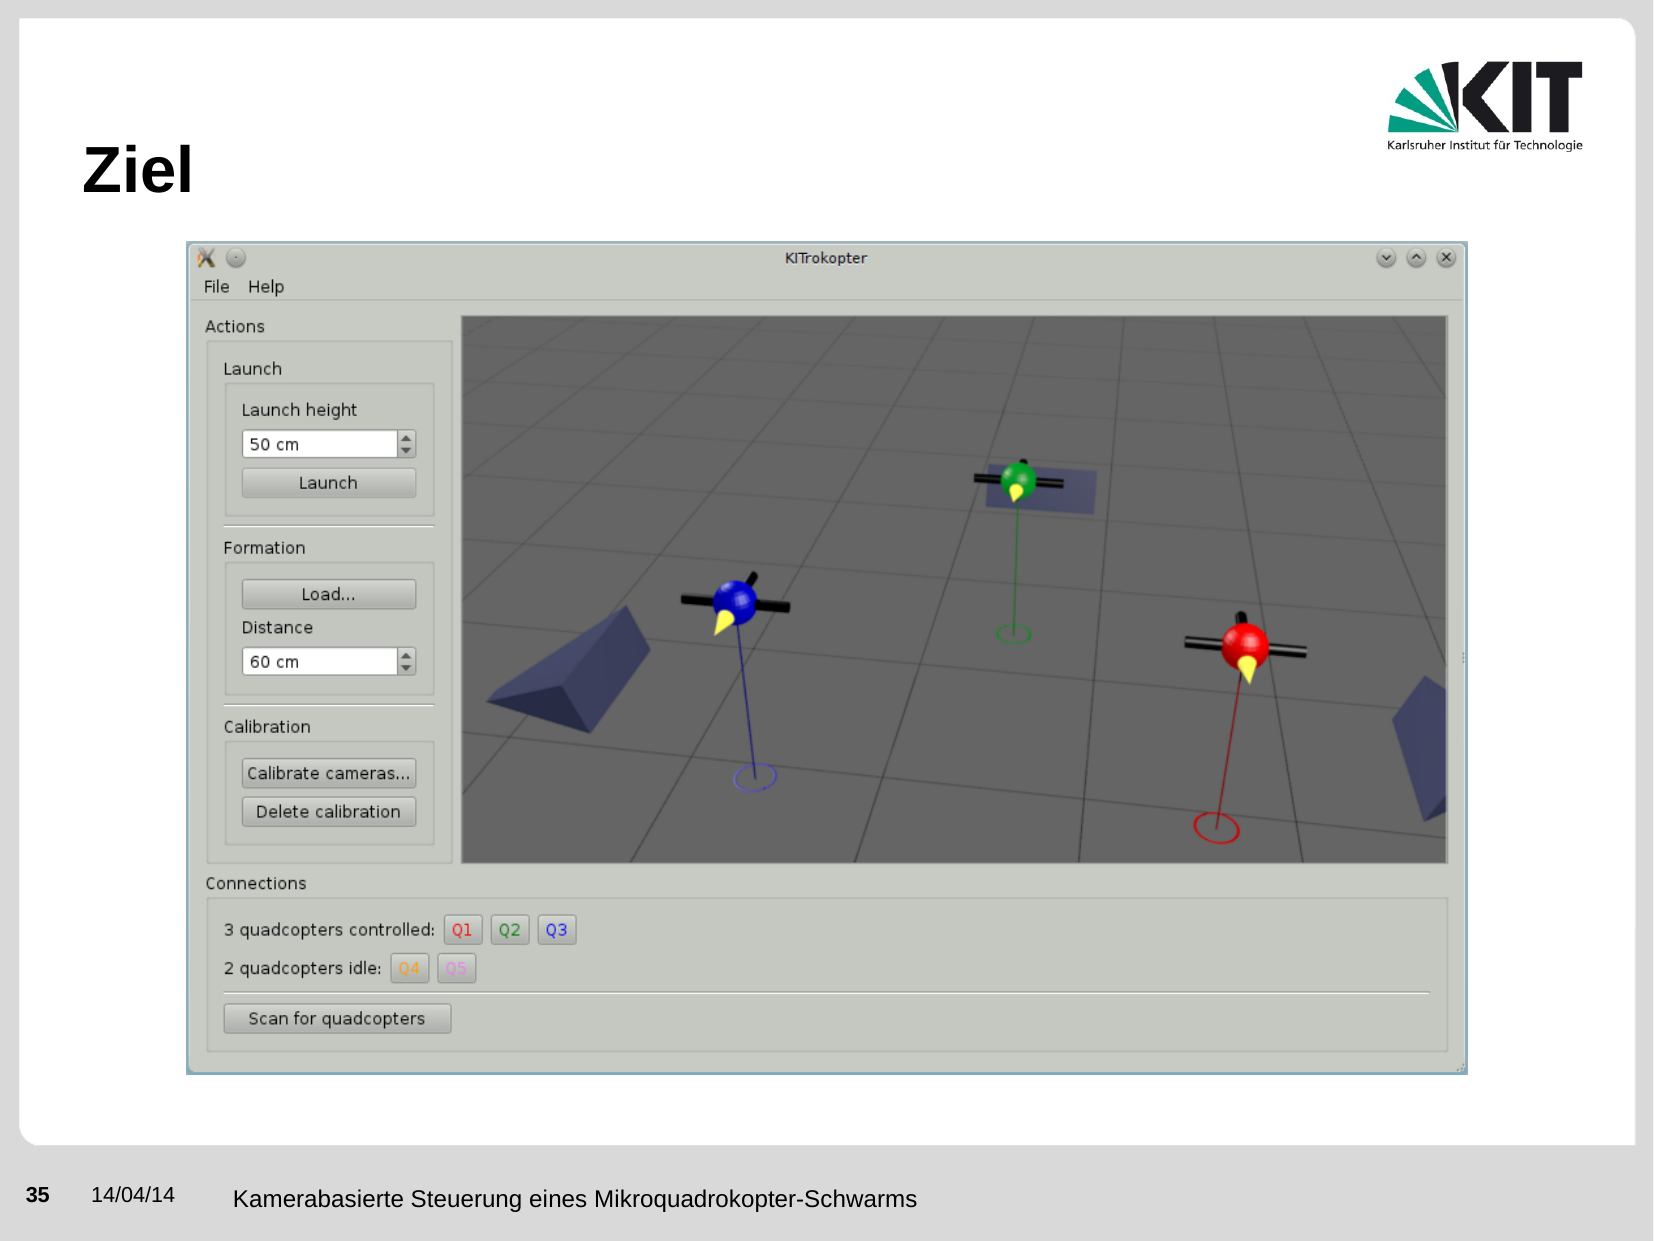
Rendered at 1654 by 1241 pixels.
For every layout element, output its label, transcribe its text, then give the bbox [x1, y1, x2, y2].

picture [0, 0, 1654, 1241]
title Ziel [82, 49, 1571, 257]
